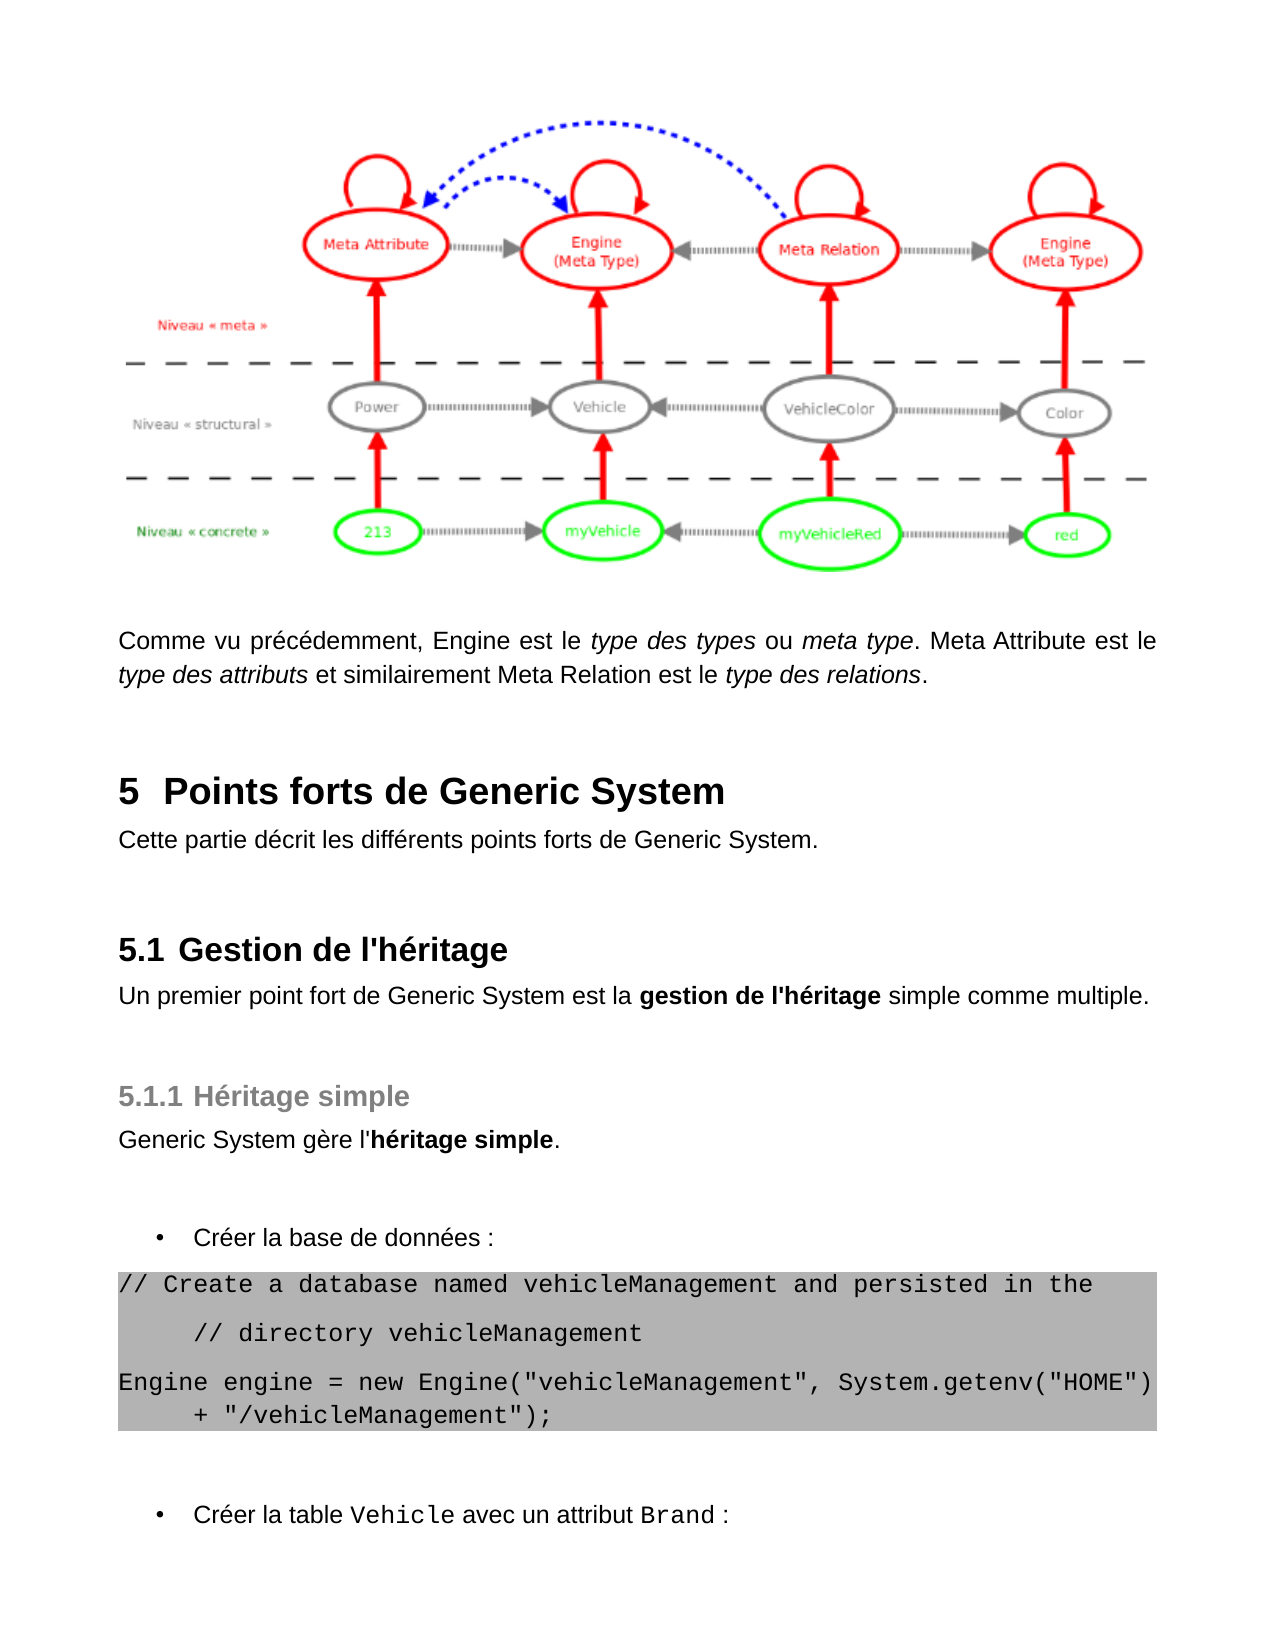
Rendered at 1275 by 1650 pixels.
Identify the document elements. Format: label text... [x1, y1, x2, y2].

subtitle Héritage simple [118, 1079, 1157, 1112]
list Créer la table Vehicle avec un attribut Brand : [156, 1500, 1157, 1531]
text // Create a database named vehicleManagement and persisted in the [118, 1272, 1157, 1300]
text // directory vehicleManagement [118, 1321, 1157, 1349]
subtitle Points forts de Generic System [118, 769, 1157, 813]
text Engine engine = new Engine("vehicleManagement", System.getenv("HOME") + "/vehicleManagement"); [118, 1369, 1157, 1431]
text Generic System gère l'héritage simple. [118, 1125, 1157, 1153]
subtitle Gestion de l'héritage [118, 929, 1157, 968]
list Créer la base de données : [156, 1223, 1157, 1252]
text Comme vu précédemment, Engine est le type des types ou meta type. Meta Attribute est le type des attributs et similairement Meta Relation est le type des relations. [118, 626, 1157, 689]
text Un premier point fort de Generic System est la gestion de l'héritage simple comme multiple. [118, 981, 1157, 1009]
text Cette partie décrit les différents points forts de Generic System. [118, 825, 1157, 854]
picture [125, 118, 1150, 572]
